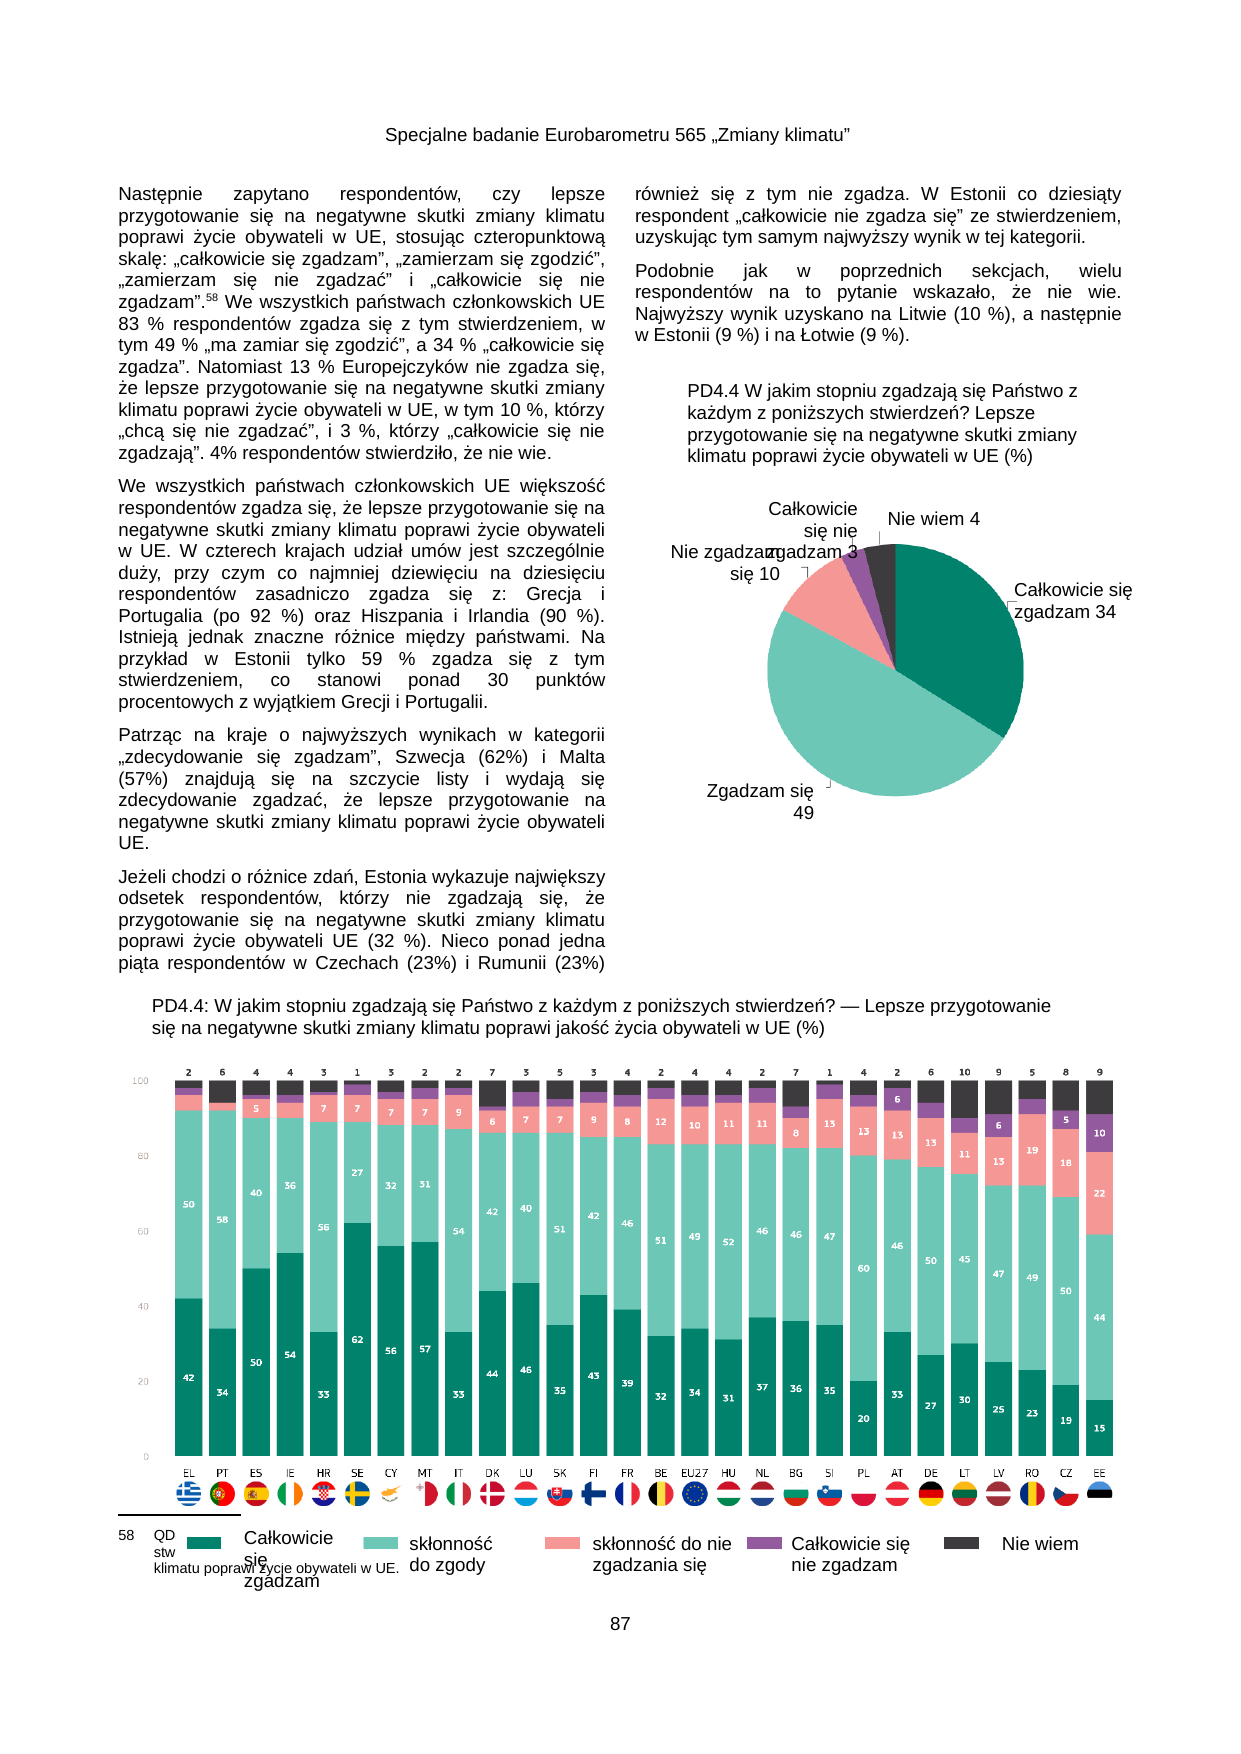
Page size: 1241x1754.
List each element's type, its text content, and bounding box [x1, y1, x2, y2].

text Podobnie jak w poprzednich sekcjach, wielu respondentów na to pytanie wskazało, że nie wie. Najwyższy wynik uzyskano na Litwie (10 %), a następnie w Estonii (9 %) i na Łotwie (9 %). [635, 259, 1122, 346]
text QD4.4. W jakim stopniu zgadzają się Państwo z każdym z poniższych stwierdzeń? Lepsze przygotowanie się na negatywne skutki zmiany klimatu poprawi życie obywateli w UE. [118, 1527, 605, 1577]
text Patrząc na kraje o najwyższych wynikach w kategorii „zdecydowanie się zgadzam”, Szwecja (62%) i Malta (57%) znajdują się na szczycie listy i wydają się zdecydowanie zgadzać, że lepsze przygotowanie na negatywne skutki zmiany klimatu poprawi życie obywateli UE. [118, 724, 605, 854]
text również się z tym nie zgadza. W Estonii co dziesiąty respondent „całkowicie nie zgadza się” ze stwierdzeniem, uzyskując tym samym najwyższy wynik w tej kategorii. [635, 183, 1122, 248]
text We wszystkich państwach członkowskich UE większość respondentów zgadza się, że lepsze przygotowanie się na negatywne skutki zmiany klimatu poprawi życie obywateli w UE. W czterech krajach udział umów jest szczególnie duży, przy czym co najmniej dziewięciu na dziesięciu respondentów zasadniczo zgadza się z: Grecja i Portugalia (po 92 %) oraz Hiszpania i Irlandia (90 %). Istnieją jednak znaczne różnice między państwami. Na przykład w Estonii tylko 59 % zgadza się z tym stwierdzeniem, co stanowi ponad 30 punktów procentowych z wyjątkiem Grecji i Portugalii. [118, 475, 605, 712]
picture [176, 1520, 986, 1563]
text Następnie zapytano respondentów, czy lepsze przygotowanie się na negatywne skutki zmiany klimatu poprawi życie obywateli w UE, stosując czteropunktową skalę: „całkowicie się zgadzam”, „zamierzam się zgodzić”, „zamierzam się nie zgadzać” i „całkowicie się nie zgadzam”. We wszystkich państwach członkowskich UE 83 % respondentów zgadza się z tym stwierdzeniem, w tym 49 % „ma zamiar się zgodzić”, a 34 % „całkowicie się zgadza”. Natomiast 13 % Europejczyków nie zgadza się, że lepsze przygotowanie się na negatywne skutki zmiany klimatu poprawi życie obywateli w UE, w tym 10 %, którzy „chcą się nie zgadzać”, i 3 %, którzy „całkowicie się nie zgadzają”. 4% respondentów stwierdziło, że nie wie. [118, 183, 605, 463]
text Jeżeli chodzi o różnice zdań, Estonia wykazuje największy odsetek respondentów, którzy nie zgadzają się, że przygotowanie się na negatywne skutki zmiany klimatu poprawi życie obywateli UE (32 %). Nieco ponad jedna piąta respondentów w Czechach (23%) i Rumunii (23%) [118, 866, 605, 973]
picture [124, 1058, 1133, 1514]
picture [764, 528, 1024, 799]
picture [1017, 584, 1024, 595]
